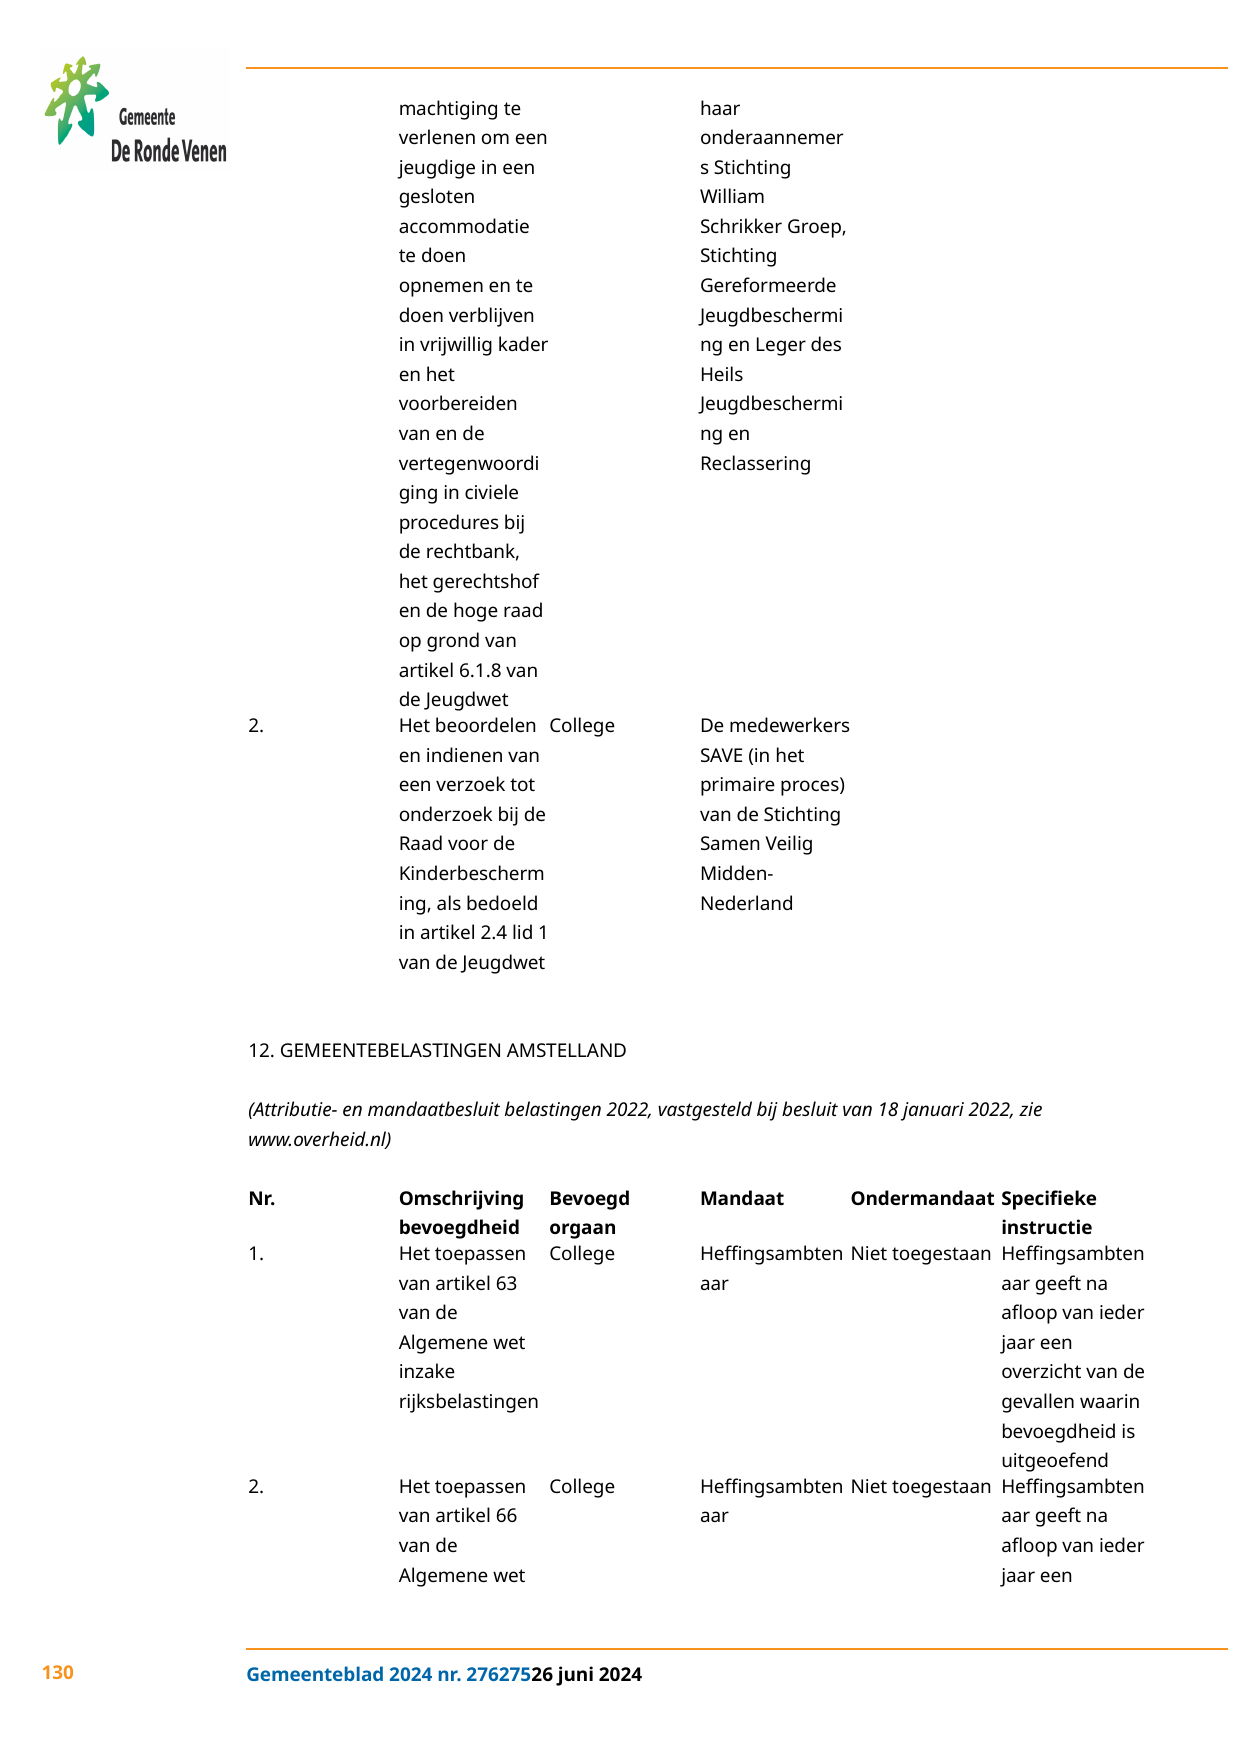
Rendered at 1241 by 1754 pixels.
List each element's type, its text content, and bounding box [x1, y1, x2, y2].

text 12. GEMEENTEBELASTINGEN AMSTELLAND [248, 1037, 1152, 1063]
table_cell Niet toegestaan [850, 1240, 1001, 1473]
table_header Bevoegd orgaan [549, 1185, 700, 1240]
table_cell [549, 95, 700, 712]
table_cell Het toepassen van artikel 66 van de Algemene wet [399, 1473, 549, 1588]
table_cell 1. [248, 1240, 398, 1473]
table_header Mandaat [700, 1185, 850, 1240]
table_cell Heffingsambtenaar [700, 1240, 850, 1473]
table_header Specifieke instructie [1001, 1185, 1152, 1240]
table_cell College [549, 1473, 700, 1588]
table_header Omschrijving bevoegdheid [399, 1185, 549, 1240]
picture [41, 47, 231, 172]
table_cell Heffingsambtenaar geeft na afloop van ieder jaar een [1001, 1473, 1152, 1588]
table_cell 2. [248, 1473, 398, 1588]
table_cell haar onderaannemers Stichting William Schrikker Groep, Stichting Gereformeerde Jeugdbescherming en Leger des Heils Jeugdbescherming en Reclassering [700, 95, 850, 712]
table_cell Het toepassen van artikel 63 van de Algemene wet inzake rijksbelastingen [399, 1240, 549, 1473]
table_cell College [549, 712, 700, 974]
table_cell Het beoordelen en indienen van een verzoek tot onderzoek bij de Raad voor de Kinderbescherming, als bedoeld in artikel 2.4 lid 1 van de Jeugdwet [399, 712, 549, 974]
table_cell Heffingsambtenaar geeft na afloop van ieder jaar een overzicht van de gevallen waarin bevoegdheid is uitgeoefend [1001, 1240, 1152, 1473]
table_cell College [549, 1240, 700, 1473]
table_cell [1001, 95, 1152, 712]
table_cell [1001, 712, 1152, 974]
table_cell De medewerkers SAVE (in het primaire proces) van de Stichting Samen Veilig Midden-Nederland [700, 712, 850, 974]
table_cell [850, 712, 1001, 974]
table_cell [850, 95, 1001, 712]
table_cell [248, 95, 398, 712]
table_cell machtiging te verlenen om een jeugdige in een gesloten accommodatie te doen opnemen en te doen verblijven in vrijwillig kader en het voorbereiden van en de vertegenwoordiging in civiele procedures bij de rechtbank, het gerechtshof en de hoge raad op grond van artikel 6.1.8 van de Jeugdwet [399, 95, 549, 712]
table_cell Heffingsambtenaar [700, 1473, 850, 1588]
table_header Ondermandaat [850, 1185, 1001, 1240]
table_header Nr. [248, 1185, 398, 1240]
table_cell Niet toegestaan [850, 1473, 1001, 1588]
table_cell 2. [248, 712, 398, 974]
text (Attributie- en mandaatbesluit belastingen 2022, vastgesteld bij besluit van 18 januari 2022, zie www.overheid.nl) [248, 1096, 1152, 1151]
